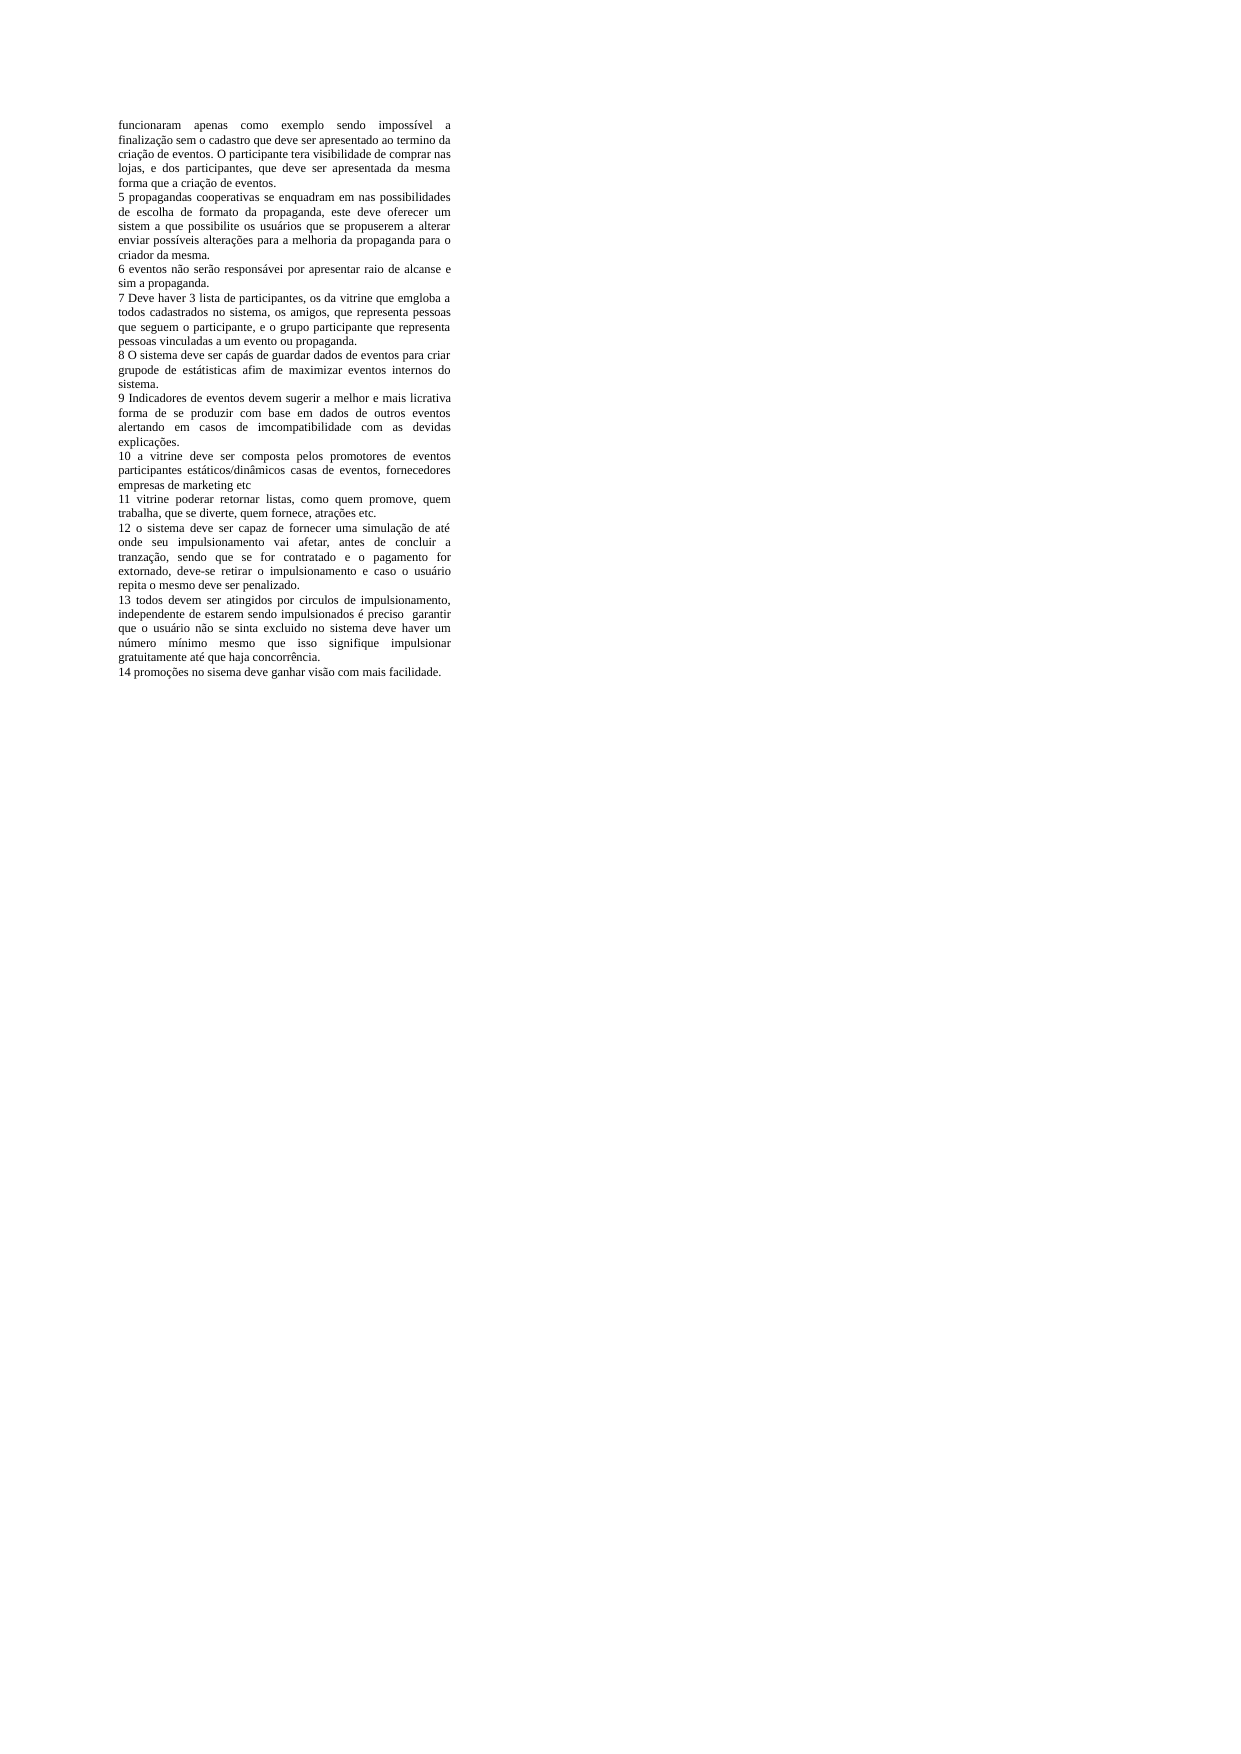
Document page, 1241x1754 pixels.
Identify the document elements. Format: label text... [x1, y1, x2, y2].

text 9 Indicadores de eventos devem sugerir a melhor e mais licrativa forma de se produzir com base em dados de outros eventos alertando em casos de imcompatibilidade com as devidas explicações. [118, 391, 451, 449]
text 10 a vitrine deve ser composta pelos promotores de eventos participantes estáticos/dinâmicos casas de eventos, fornecedores empresas de marketing etc [118, 449, 451, 492]
text 11 vitrine poderar retornar listas, como quem promove, quem trabalha, que se diverte, quem fornece, atrações etc. [118, 492, 451, 521]
text 8 O sistema deve ser capás de guardar dados de eventos para criar grupode de estátisticas afim de maximizar eventos internos do sistema. [118, 348, 451, 391]
text 13 todos devem ser atingidos por circulos de impulsionamento, independente de estarem sendo impulsionados é preciso garantir que o usuário não se sinta excluido no sistema deve haver um número mínimo mesmo que isso signifique impulsionar gratuitamente até que haja concorrência. [118, 592, 451, 664]
text 14 promoções no sisema deve ganhar visão com mais facilidade. [118, 664, 451, 679]
text funcionaram apenas como exemplo sendo impossível a finalização sem o cadastro que deve ser apresentado ao termino da criação de eventos. O participante tera visibilidade de comprar nas lojas, e dos participantes, que deve ser apresentada da mesma forma que a criação de eventos. [118, 118, 451, 190]
text 6 eventos não serão responsávei por apresentar raio de alcanse e sim a propaganda. [118, 262, 451, 291]
text 12 o sistema deve ser capaz de fornecer uma simulação de até onde seu impulsionamento vai afetar, antes de concluir a tranzação, sendo que se for contratado e o pagamento for extornado, deve-se retirar o impulsionamento e caso o usuário repita o mesmo deve ser penalizado. [118, 521, 451, 592]
text 5 propagandas cooperativas se enquadram em nas possibilidades de escolha de formato da propaganda, este deve oferecer um sistem a que possibilite os usuários que se propuserem a alterar enviar possíveis alterações para a melhoria da propaganda para o criador da mesma. [118, 190, 451, 262]
text 7 Deve haver 3 lista de participantes, os da vitrine que emgloba a todos cadastrados no sistema, os amigos, que representa pessoas que seguem o participante, e o grupo participante que representa pessoas vinculadas a um evento ou propaganda. [118, 291, 451, 348]
